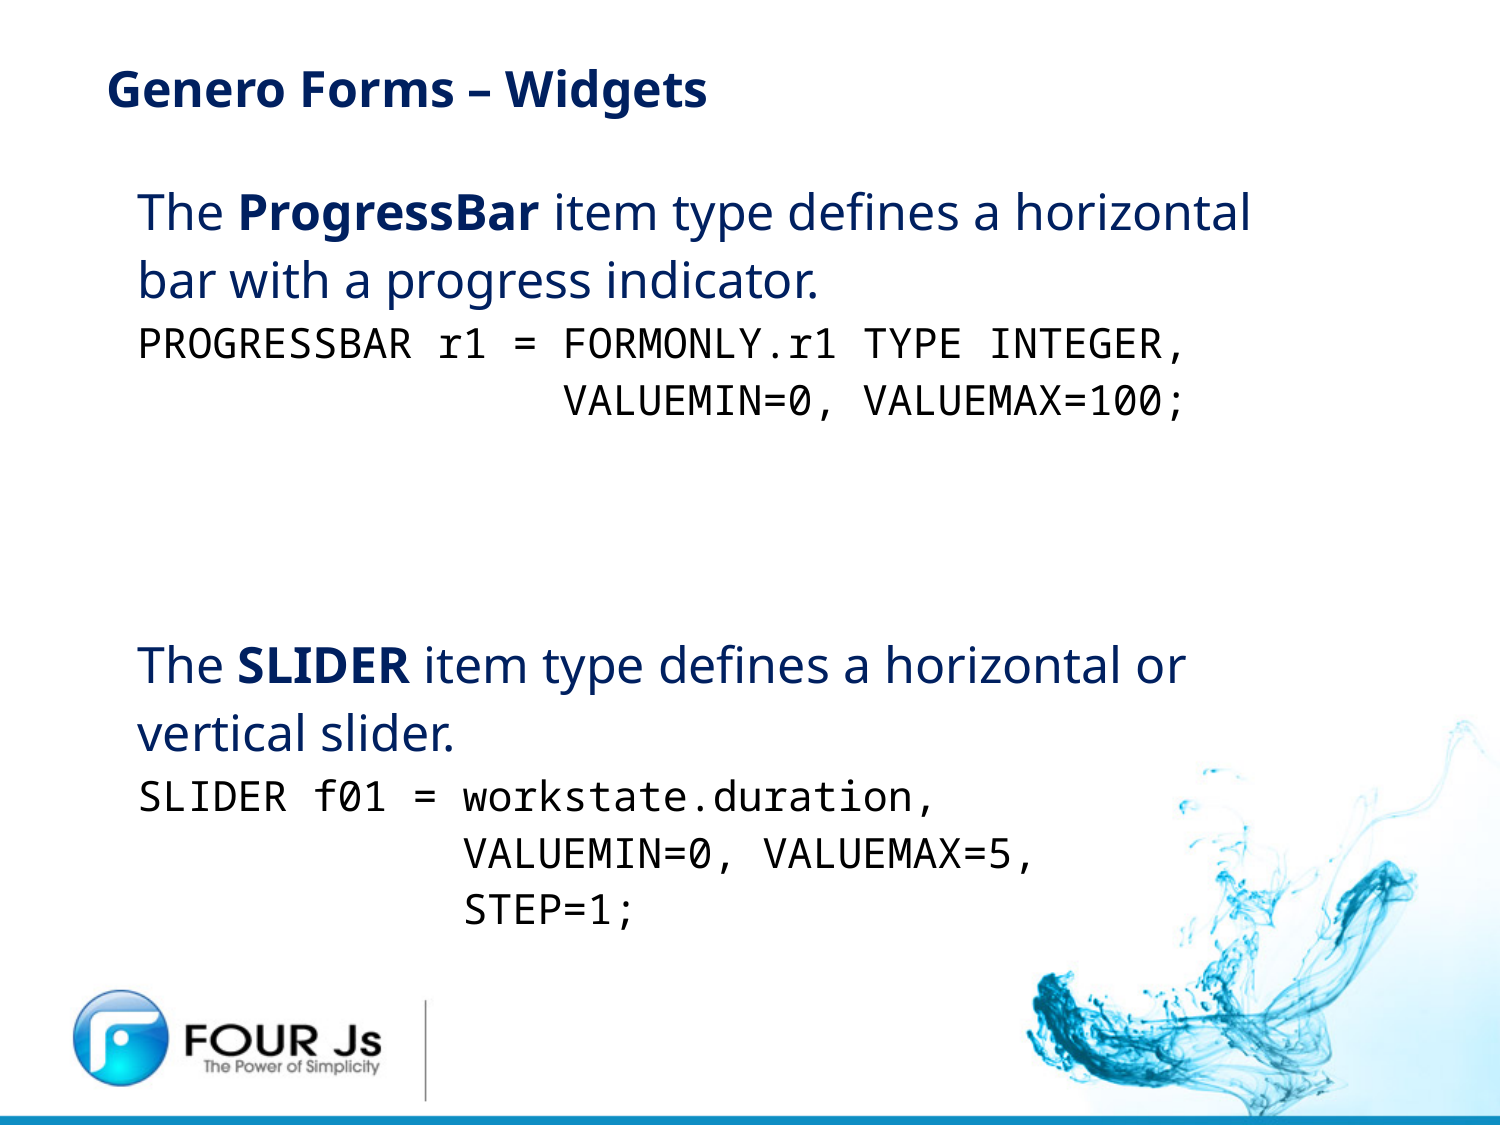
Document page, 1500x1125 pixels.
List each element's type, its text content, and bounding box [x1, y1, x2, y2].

title Genero Forms – Widgets [106, 35, 1388, 142]
text_box The ProgressBar item type defines a horizontal bar with a progress indicator. PROGRESSBAR r1 = FORMONLY.r1 TYPE INTEGER, VALUEMIN=0, VALUEMAX=100; The SLIDER item type defines a horizontal or vertical slider. SLIDER f01 = workstate.duration, VALUEMIN=0, VALUEMAX=5, STEP=1; [122, 169, 1323, 795]
picture [0, 0, 1500, 1117]
